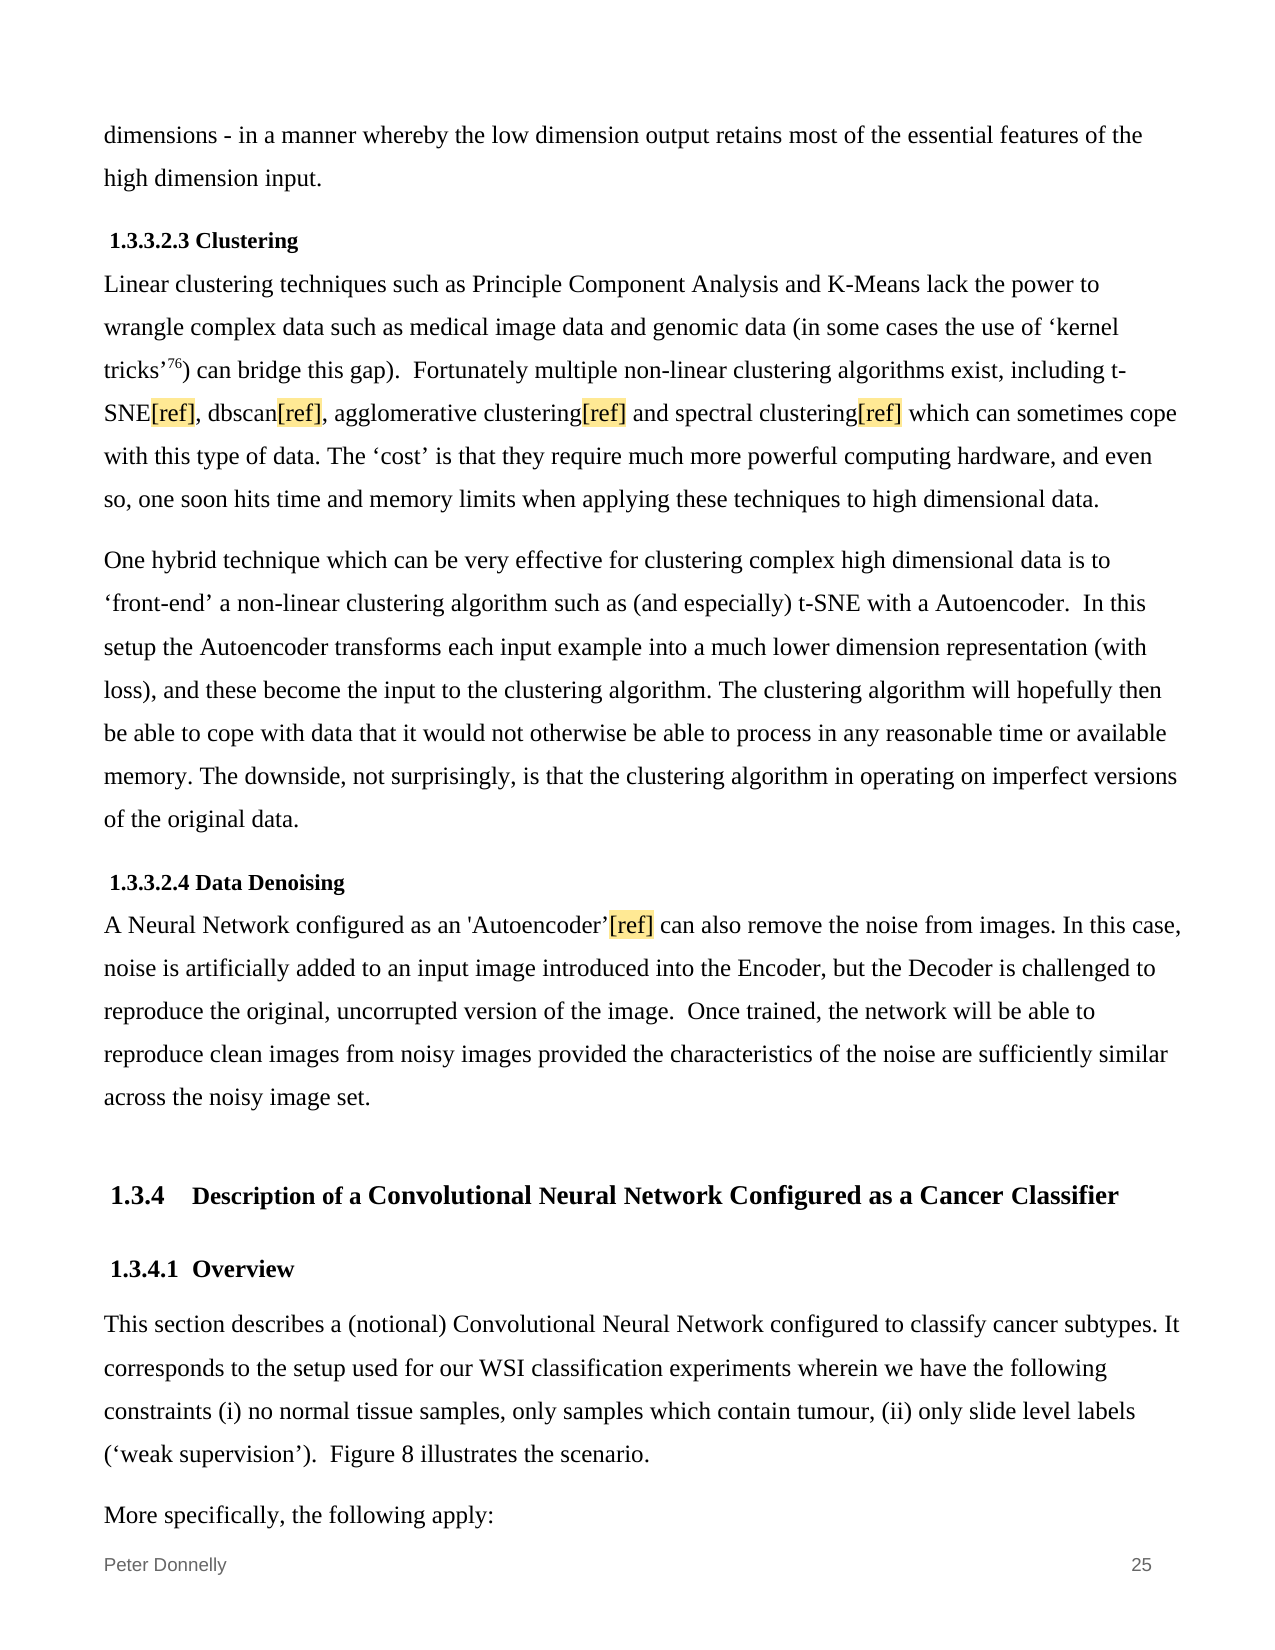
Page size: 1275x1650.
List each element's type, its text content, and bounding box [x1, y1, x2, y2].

subtitle Clustering [103, 227, 1181, 254]
text This section describes a (notional) Convolutional Neural Network configured to classify cancer subtypes. It corresponds to the setup used for our WSI classification experiments wherein we have the following constraints (i) no normal tissue samples, only samples which contain tumour, (ii) only slide level labels (‘weak supervision’). Figure 8 illustrates the scenario. [103, 1309, 1181, 1468]
text dimensions - in a manner whereby the low dimension output retains most of the essential features of the high dimension input. [103, 120, 1181, 192]
text More specifically, the following apply: [103, 1500, 1181, 1528]
subtitle Description of a Convolutional Neural Network Configured as a Cancer Classifier [103, 1179, 1181, 1210]
text One hybrid technique which can be very effective for clustering complex high dimensional data is to ‘front-end’ a non-linear clustering algorithm such as (and especially) t-SNE with a Autoencoder. In this setup the Autoencoder transforms each input example into a much lower dimension representation (with loss), and these become the input to the clustering algorithm. The clustering algorithm will hopefully then be able to cope with data that it would not otherwise be able to process in any reasonable time or available memory. The downside, not surprisingly, is that the clustering algorithm in operating on imperfect versions of the original data. [103, 545, 1181, 833]
subtitle Overview [103, 1254, 1181, 1283]
text Linear clustering techniques such as Principle Component Analysis and K-Means lack the power to wrangle complex data such as medical image data and genomic data (in some cases the use of ‘kernel tricks’) can bridge this gap). Fortunately multiple non-linear clustering algorithms exist, including t-SNE[ref], dbscan[ref], agglomerative clustering[ref] and spectral clustering[ref] which can sometimes cope with this type of data. The ‘cost’ is that they require much more powerful computing hardware, and even so, one soon hits time and memory limits when applying these techniques to high dimensional data. [103, 269, 1181, 513]
text A Neural Network configured as an 'Autoencoder’[ref] can also remove the noise from images. In this case, noise is artificially added to an input image introduced into the Encoder, but the Decoder is challenged to reproduce the original, uncorrupted version of the image. Once trained, the network will be able to reproduce clean images from noisy images provided the characteristics of the noise are sufficiently similar across the noisy image set. [103, 910, 1181, 1111]
subtitle Data Denoising [103, 868, 1181, 895]
